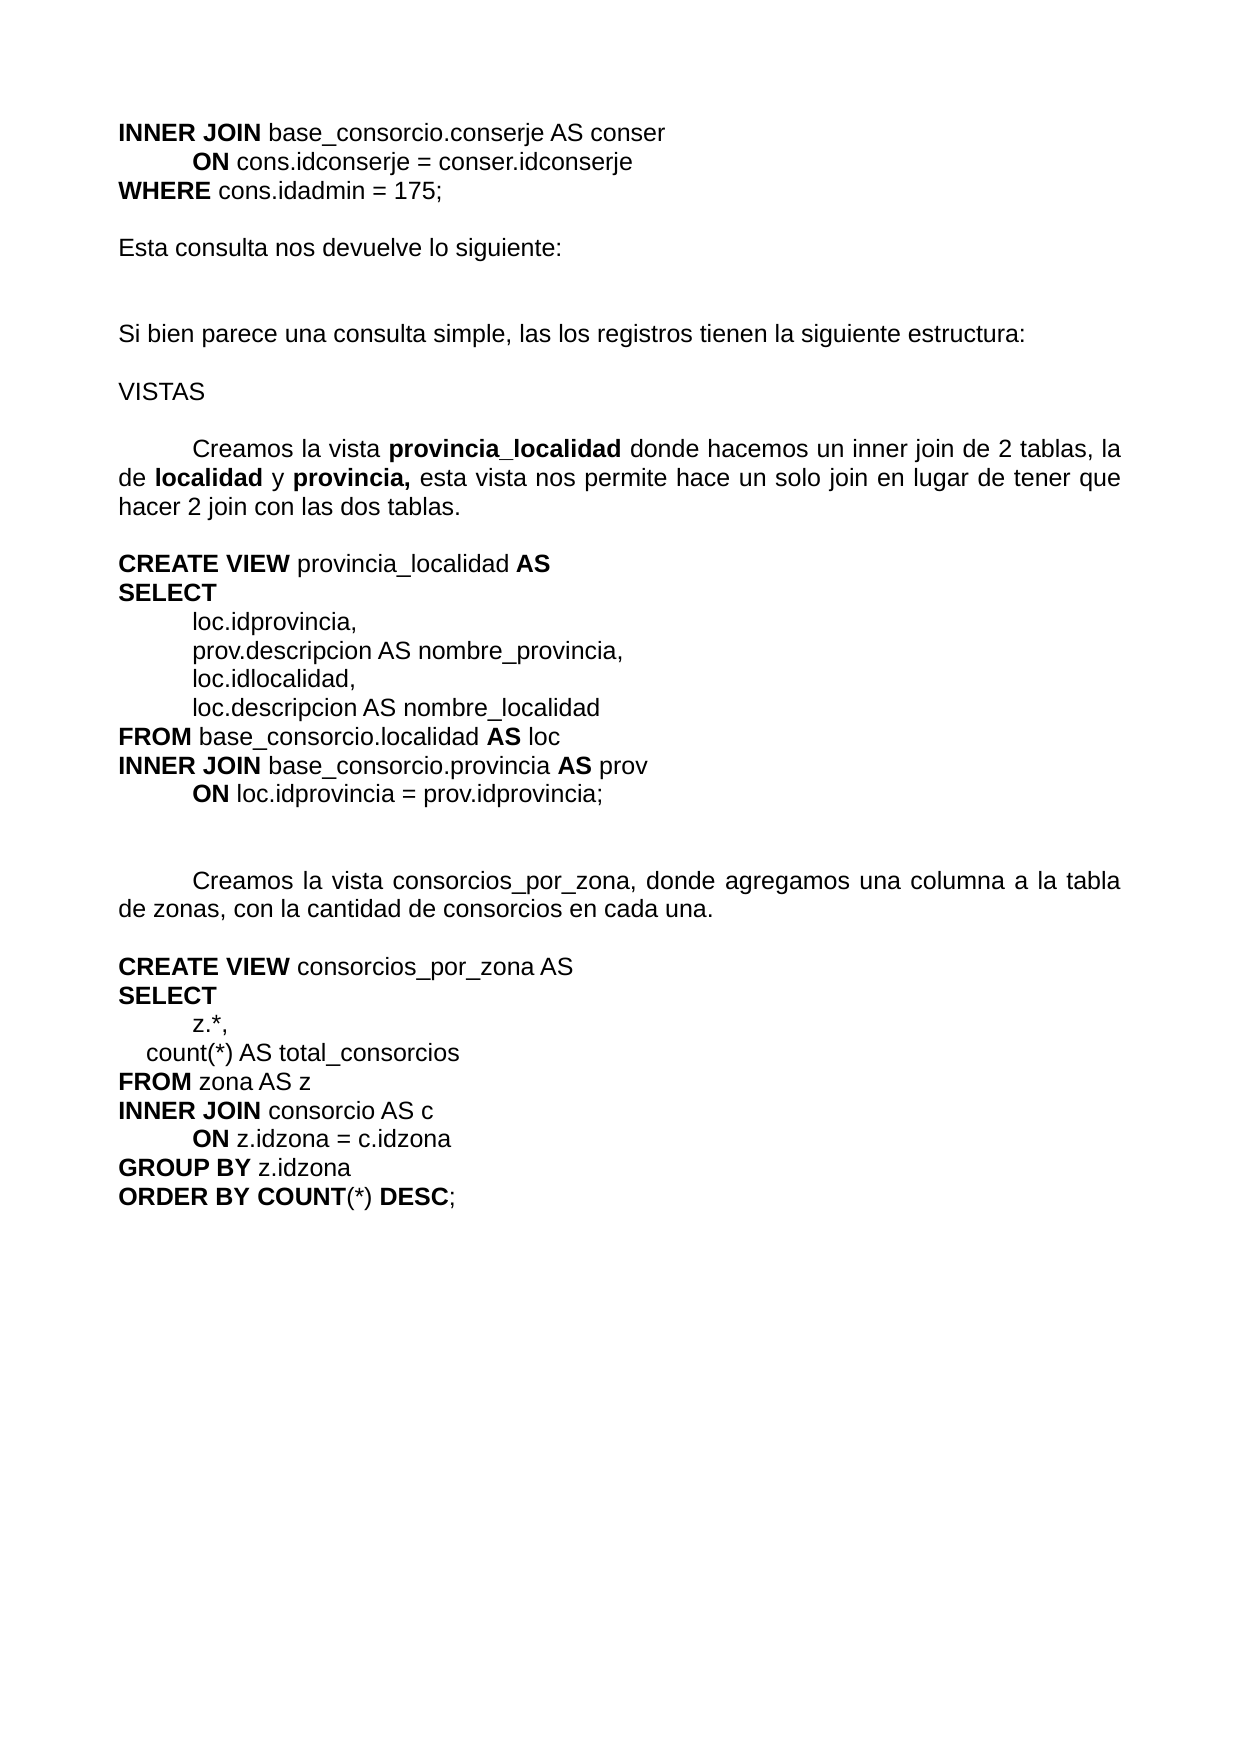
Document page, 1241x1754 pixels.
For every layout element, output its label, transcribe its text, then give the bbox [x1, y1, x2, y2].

text loc.descripcion AS nombre_localidad [118, 693, 1122, 722]
text VISTAS [118, 377, 1122, 406]
text SELECT [118, 981, 1122, 1009]
text Creamos la vista consorcios_por_zona, donde agregamos una columna a la tabla de zonas, con la cantidad de consorcios en cada una. [118, 866, 1122, 923]
text loc.idlocalidad, [118, 664, 1122, 693]
text INNER JOIN consorcio AS c [118, 1096, 1122, 1124]
text ON z.idzona = c.idzona [118, 1124, 1122, 1153]
text ON cons.idconserje = conser.idconserje [118, 147, 1122, 176]
text FROM base_consorcio.localidad AS loc [118, 722, 1122, 751]
text prov.descripcion AS nombre_provincia, [118, 636, 1122, 664]
text WHERE cons.idadmin = 175; [118, 176, 1122, 204]
text Creamos la vista provincia_localidad donde hacemos un inner join de 2 tablas, la de localidad y provincia, esta vista nos permite hace un solo join en lugar de tener que hacer 2 join con las dos tablas. [118, 434, 1122, 521]
text INNER JOIN base_consorcio.provincia AS prov [118, 751, 1122, 779]
text Esta consulta nos devuelve lo siguiente: [118, 233, 1122, 262]
text count(*) AS total_consorcios [118, 1038, 1122, 1067]
text loc.idprovincia, [118, 607, 1122, 636]
text CREATE VIEW provincia_localidad AS [118, 549, 1122, 578]
text z.*, [118, 1009, 1122, 1038]
text INNER JOIN base_consorcio.conserje AS conser [118, 118, 1122, 147]
text Si bien parece una consulta simple, las los registros tienen la siguiente estructura: [118, 319, 1122, 348]
text ON loc.idprovincia = prov.idprovincia; [118, 779, 1122, 808]
text ORDER BY COUNT(*) DESC; [118, 1182, 1122, 1211]
text CREATE VIEW consorcios_por_zona AS [118, 952, 1122, 981]
text SELECT [118, 578, 1122, 607]
text FROM zona AS z [118, 1067, 1122, 1096]
text GROUP BY z.idzona [118, 1153, 1122, 1182]
